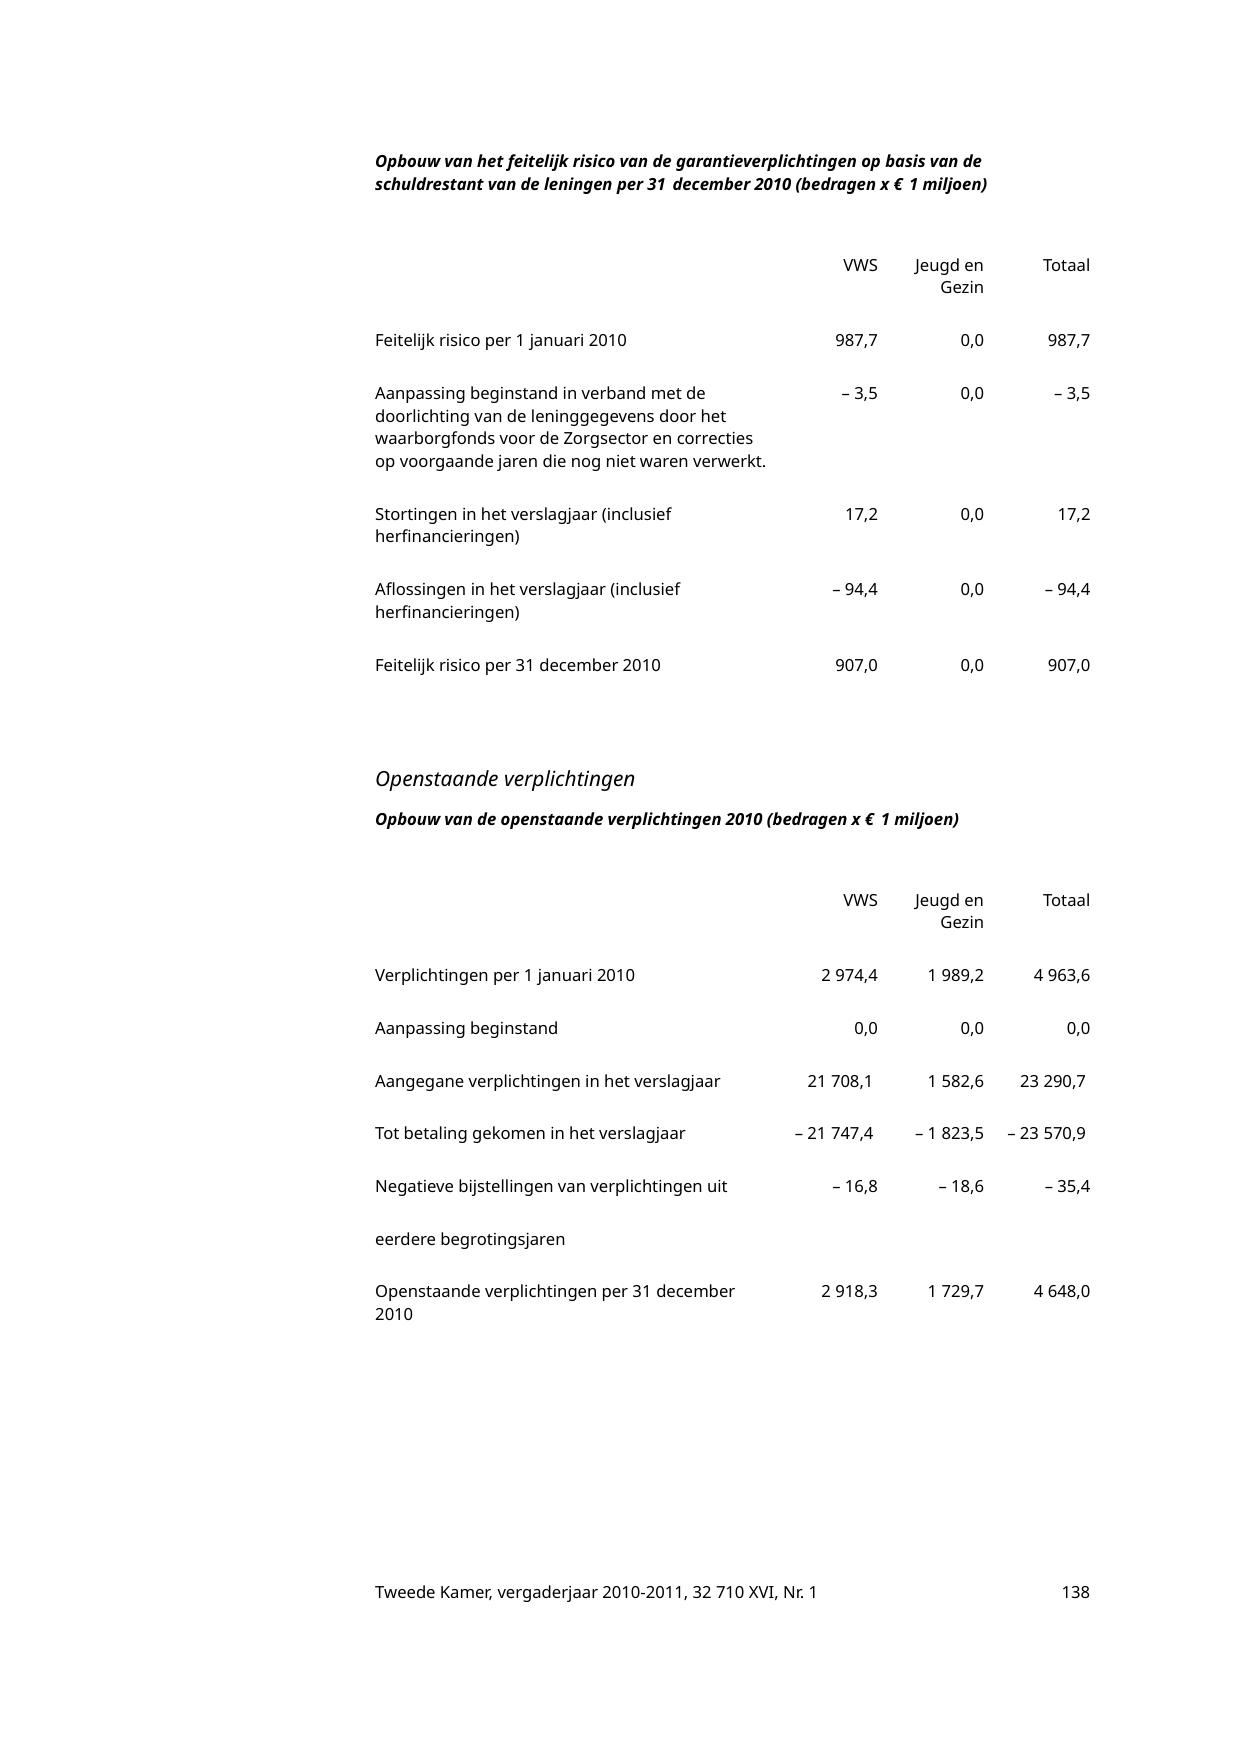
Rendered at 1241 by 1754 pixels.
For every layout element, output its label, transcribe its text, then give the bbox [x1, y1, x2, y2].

table_header Jeugd en Gezin [878, 253, 984, 329]
table_cell 0,0 [878, 653, 984, 706]
table_cell 0,0 [878, 502, 984, 578]
table_header VWS [771, 888, 878, 964]
table_cell 2 918,3 [771, 1280, 878, 1355]
table_cell Verplichtingen per 1 januari 2010 [375, 964, 771, 1016]
table_cell – 35,4 [984, 1175, 1090, 1280]
table_cell Tot betaling gekomen in het verslagjaar [375, 1122, 771, 1174]
table_cell 17,2 [771, 502, 878, 578]
table_cell Aangegane verplichtingen in het verslagjaar [375, 1069, 771, 1122]
table_cell 4 963,6 [984, 964, 1090, 1016]
table_header Totaal [984, 888, 1090, 964]
table_cell – 1 823,5 [878, 1122, 984, 1174]
table_cell 907,0 [771, 653, 878, 706]
table_cell – 18,6 [878, 1175, 984, 1280]
table_cell 0,0 [771, 1016, 878, 1069]
table_cell – 94,4 [771, 578, 878, 653]
table_cell 987,7 [771, 329, 878, 381]
table_cell Openstaande verplichtingen per 31 december 2010 [375, 1280, 771, 1355]
table_cell 17,2 [984, 502, 1090, 578]
table_cell – 3,5 [984, 381, 1090, 502]
table_cell 21 708,1 [771, 1069, 878, 1122]
table_cell Aflossingen in het verslagjaar (inclusief herfinancieringen) [375, 578, 771, 653]
table_cell 0,0 [878, 1016, 984, 1069]
table_cell – 16,8 [771, 1175, 878, 1280]
table_cell 0,0 [878, 578, 984, 653]
table_cell 2 974,4 [771, 964, 878, 1016]
table_header [375, 253, 771, 329]
text Openstaande verplichtingen [375, 764, 1090, 793]
table_cell – 23 570,9 [984, 1122, 1090, 1174]
table_cell Feitelijk risico per 31 december 2010 [375, 653, 771, 706]
table_header Jeugd en Gezin [878, 888, 984, 964]
table_cell 0,0 [878, 329, 984, 381]
table_cell 23 290,7 [984, 1069, 1090, 1122]
table_cell Stortingen in het verslagjaar (inclusief herfinancieringen) [375, 502, 771, 578]
table_cell 0,0 [984, 1016, 1090, 1069]
table_cell 1 989,2 [878, 964, 984, 1016]
table_cell – 21 747,4 [771, 1122, 878, 1174]
table_cell 1 582,6 [878, 1069, 984, 1122]
text Opbouw van de openstaande verplichtingen 2010 (bedragen x € 1 miljoen) [375, 808, 1090, 830]
table_cell Feitelijk risico per 1 januari 2010 [375, 329, 771, 381]
text Opbouw van het feitelijk risico van de garantieverplichtingen op basis van de schuldrestant van de leningen per 31 december 2010 (bedragen x € 1 miljoen) [375, 150, 1090, 195]
table_cell Negatieve bijstellingen van verplichtingen uit eerdere begrotingsjaren [375, 1175, 771, 1280]
table_header Totaal [984, 253, 1090, 329]
table_cell – 3,5 [771, 381, 878, 502]
table_cell 987,7 [984, 329, 1090, 381]
table_cell – 94,4 [984, 578, 1090, 653]
table_header VWS [771, 253, 878, 329]
table_cell 0,0 [878, 381, 984, 502]
table_cell 1 729,7 [878, 1280, 984, 1355]
table_cell 4 648,0 [984, 1280, 1090, 1355]
table_cell Aanpassing beginstand [375, 1016, 771, 1069]
table_header [375, 888, 771, 964]
table_cell 907,0 [984, 653, 1090, 706]
table_cell Aanpassing beginstand in verband met de doorlichting van de leninggegevens door het waarborgfonds voor de Zorgsector en correcties op voorgaande jaren die nog niet waren verwerkt. [375, 381, 771, 502]
